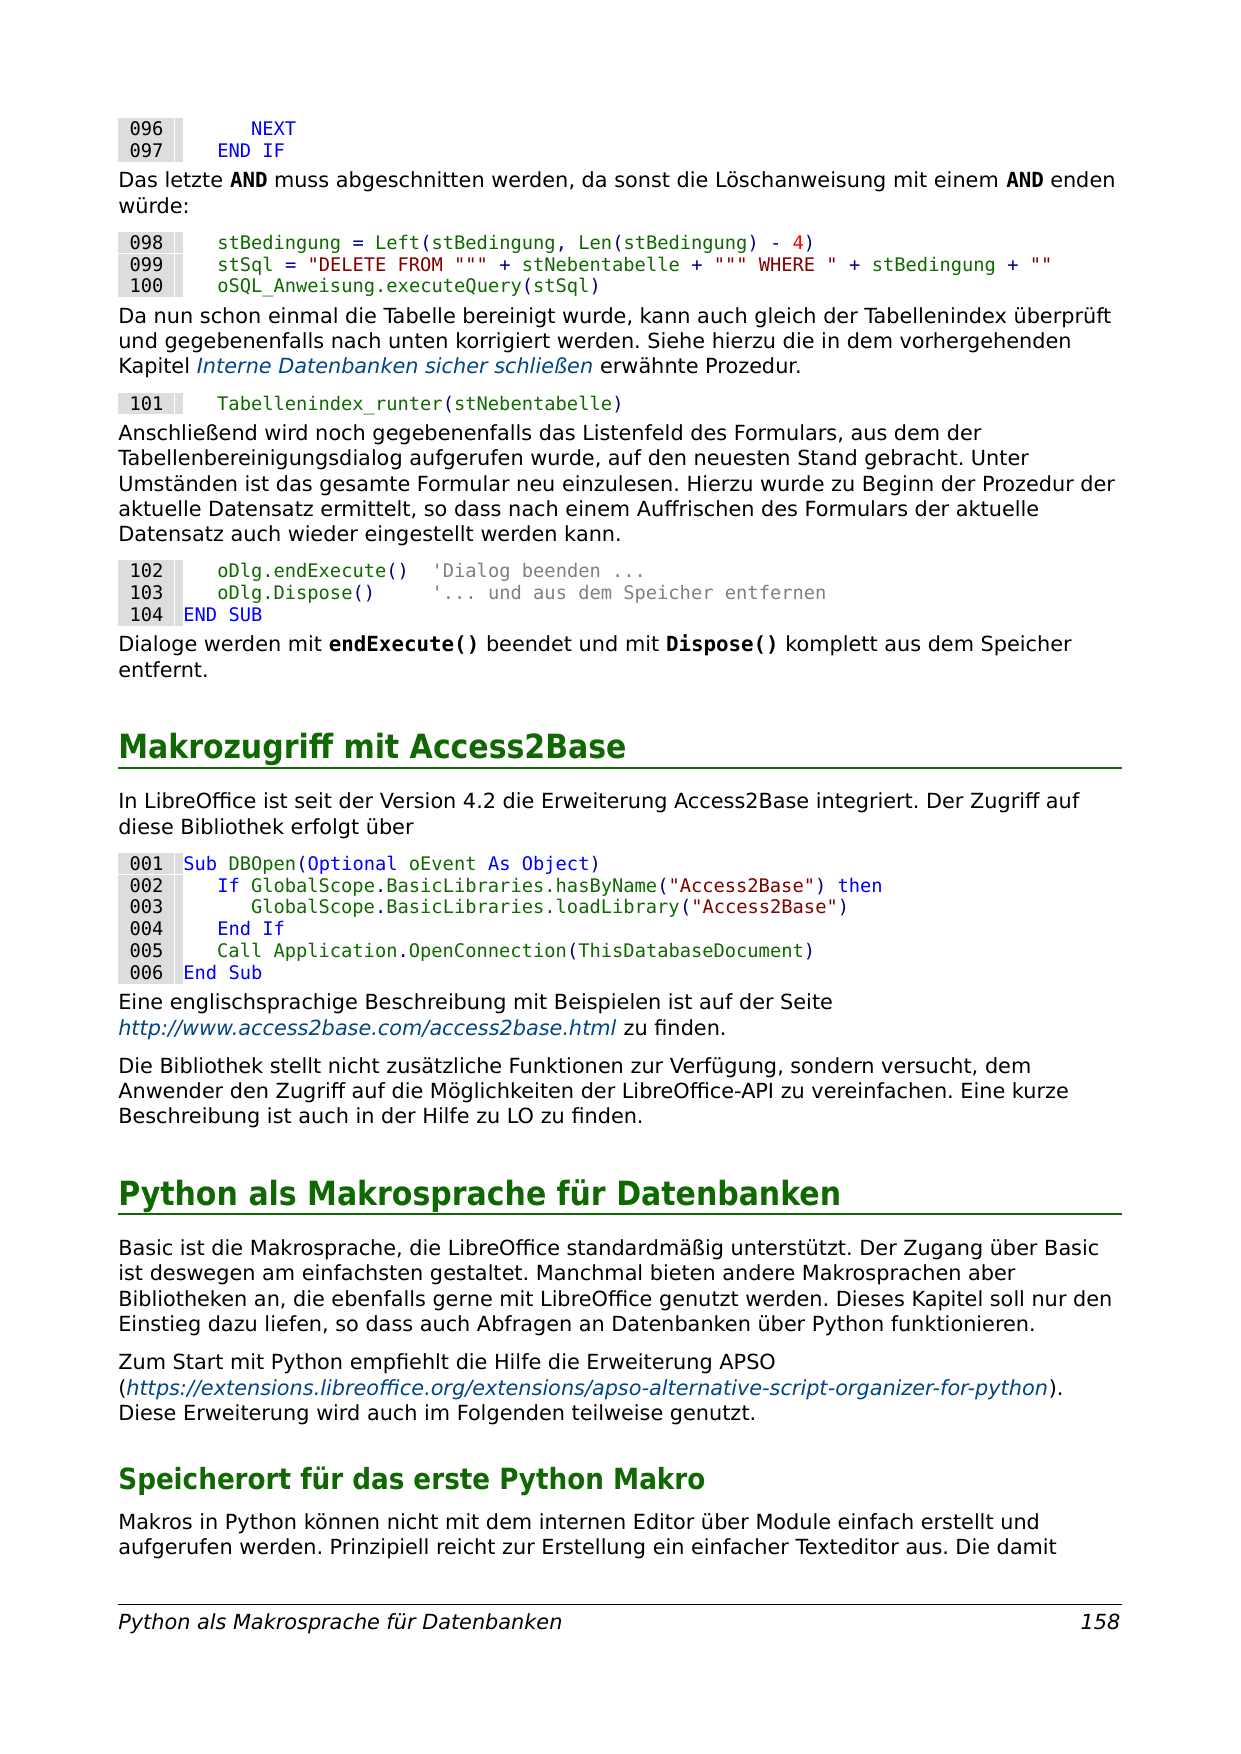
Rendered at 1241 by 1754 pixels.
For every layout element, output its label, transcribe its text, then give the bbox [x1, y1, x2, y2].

list stSql = "DELETE FROM """ + stNebentabelle + """ WHERE " + stBedingung + "" [118, 253, 1122, 275]
subtitle Python als Makrosprache für Datenbanken [118, 1174, 1122, 1213]
text Dialoge werden mit endExecute() beendet und mit Dispose() komplett aus dem Speicher entfernt. [118, 632, 1122, 682]
text In LibreOffice ist seit der Version 4.2 die Erweiterung Access2Base integriert. Der Zugriff auf diese Bibliothek erfolgt über [118, 789, 1122, 839]
list END SUB [183, 604, 1122, 626]
list End If [183, 918, 1122, 940]
subtitle Speicherort für das erste Python Makro [118, 1462, 1122, 1496]
list oDlg.Dispose() '... und aus dem Speicher entfernen [183, 582, 1122, 604]
list END IF [183, 140, 1122, 162]
list stBedingung = Left(stBedingung, Len(stBedingung) - 4) [183, 232, 1122, 253]
list oDlg.endExecute() 'Dialog beenden ... [183, 560, 1122, 582]
list Tabellenindex_runter(stNebentabelle) [118, 392, 1122, 414]
list oSQL_Anweisung.executeQuery(stSql) [183, 275, 1122, 297]
list NEXT [183, 118, 1122, 140]
text Makros in Python können nicht mit dem internen Editor über Module einfach erstellt und aufgerufen werden. Prinzipiell reicht zur Erstellung ein einfacher Texteditor aus. Die damit [118, 1510, 1122, 1560]
text Basic ist die Makrosprache, die LibreOffice standardmäßig unterstützt. Der Zugang über Basic ist deswegen am einfachsten gestaltet. Manchmal bieten andere Makrosprachen aber Bibliotheken an, die ebenfalls gerne mit LibreOffice genutzt werden. Dieses Kapitel soll nur den Einstieg dazu liefen, so dass auch Abfragen an Datenbanken über Python funktionieren. [118, 1236, 1122, 1337]
list If GlobalScope.BasicLibraries.hasByName("Access2Base") then [118, 874, 1122, 896]
list GlobalScope.BasicLibraries.loadLibrary("Access2Base") [183, 896, 1122, 918]
text Da nun schon einmal die Tabelle bereinigt wurde, kann auch gleich der Tabellenindex überprüft und gegebenenfalls nach unten korrigiert werden. Siehe hierzu die in dem vorhergehenden Kapitel Interne Datenbanken sicher schließen erwähnte Prozedur. [118, 304, 1122, 379]
list Sub DBOpen(Optional oEvent As Object) [183, 853, 1122, 874]
text Eine englischsprachige Beschreibung mit Beispielen ist auf der Seite http://www.access2base.com/access2base.html zu finden. [118, 990, 1122, 1040]
text Das letzte AND muss abgeschnitten werden, da sonst die Löschanweisung mit einem AND enden würde: [118, 168, 1122, 218]
text Anschließend wird noch gegebenenfalls das Listenfeld des Formulars, aus dem der Tabellenbereinigungsdialog aufgerufen wurde, auf den neuesten Stand gebracht. Unter Umständen ist das gesamte Formular neu einzulesen. Hierzu wurde zu Beginn der Prozedur der aktuelle Datensatz ermittelt, so dass nach einem Auffrischen des Formulars der aktuelle Datensatz auch wieder eingestellt werden kann. [118, 421, 1122, 547]
subtitle Makrozugriff mit Access2Base [118, 728, 1122, 767]
list End Sub [183, 962, 1122, 984]
list Call Application.OpenConnection(ThisDatabaseDocument) [183, 940, 1122, 962]
text Zum Start mit Python empfiehlt die Hilfe die Erweiterung APSO (https://extensions.libreoffice.org/extensions/apso-alternative-script-organizer-for-python). Diese Erweiterung wird auch im Folgenden teilweise genutzt. [118, 1350, 1122, 1425]
text Die Bibliothek stellt nicht zusätzliche Funktionen zur Verfügung, sondern versucht, dem Anwender den Zugriff auf die Möglichkeiten der LibreOffice-API zu vereinfachen. Eine kurze Beschreibung ist auch in der Hilfe zu LO zu finden. [118, 1054, 1122, 1129]
